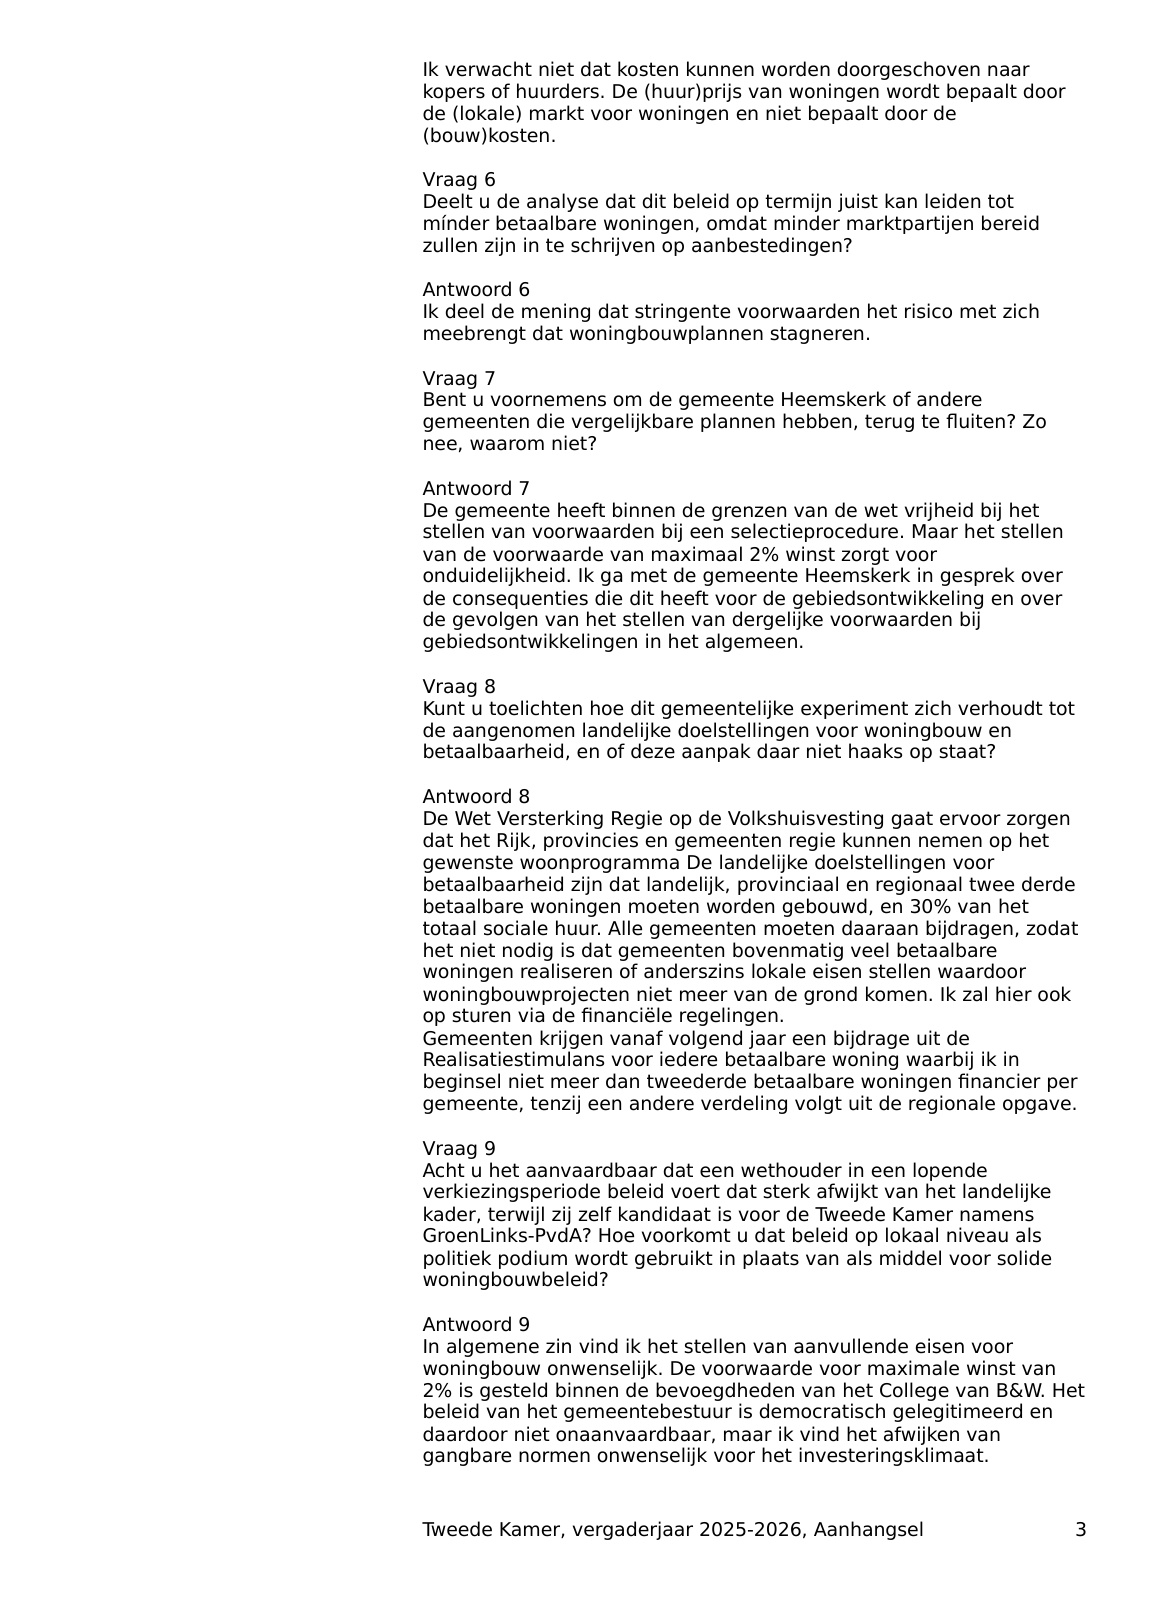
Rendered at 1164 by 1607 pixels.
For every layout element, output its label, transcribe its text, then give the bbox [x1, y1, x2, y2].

text Antwoord 7 [422, 477, 1087, 499]
text Antwoord 9 [422, 1313, 1087, 1336]
text Ik deel de mening dat stringente voorwaarden het risico met zich meebrengt dat woningbouwplannen stagneren. [422, 301, 1087, 345]
text Kunt u toelichten hoe dit gemeentelijke experiment zich verhoudt tot de aangenomen landelijke doelstellingen voor woningbouw en betaalbaarheid, en of deze aanpak daar niet haaks op staat? [422, 697, 1087, 763]
text In algemene zin vind ik het stellen van aanvullende eisen voor woningbouw onwenselijk. De voorwaarde voor maximale winst van 2% is gesteld binnen de bevoegdheden van het College van B&W. Het beleid van het gemeentebestuur is democratisch gelegitimeerd en daardoor niet onaanvaardbaar, maar ik vind het afwijken van gangbare normen onwenselijk voor het investeringsklimaat. [422, 1336, 1087, 1467]
text De Wet Versterking Regie op de Volkshuisvesting gaat ervoor zorgen dat het Rijk, provincies en gemeenten regie kunnen nemen op het gewenste woonprogramma De landelijke doelstellingen voor betaalbaarheid zijn dat landelijk, provinciaal en regionaal twee derde betaalbare woningen moeten worden gebouwd, en 30% van het totaal sociale huur. Alle gemeenten moeten daaraan bijdragen, zodat het niet nodig is dat gemeenten bovenmatig veel betaalbare woningen realiseren of anderszins lokale eisen stellen waardoor woningbouwprojecten niet meer van de grond komen. Ik zal hier ook op sturen via de financiële regelingen. [422, 808, 1087, 1027]
text Deelt u de analyse dat dit beleid op termijn juist kan leiden tot mínder betaalbare woningen, omdat minder marktpartijen bereid zullen zijn in te schrijven op aanbestedingen? [422, 191, 1087, 257]
text Gemeenten krijgen vanaf volgend jaar een bijdrage uit de Realisatiestimulans voor iedere betaalbare woning waarbij ik in beginsel niet meer dan tweederde betaalbare woningen financier per gemeente, tenzij een andere verdeling volgt uit de regionale opgave. [422, 1027, 1087, 1115]
text Antwoord 6 [422, 279, 1087, 301]
text Ik verwacht niet dat kosten kunnen worden doorgeschoven naar kopers of huurders. De (huur)prijs van woningen wordt bepaalt door de (lokale) markt voor woningen en niet bepaalt door de (bouw)kosten. [422, 59, 1087, 147]
text Bent u voornemens om de gemeente Heemskerk of andere gemeenten die vergelijkbare plannen hebben, terug te fluiten? Zo nee, waarom niet? [422, 389, 1087, 455]
text Vraag 9 [422, 1137, 1087, 1159]
text Vraag 6 [422, 169, 1087, 191]
text Acht u het aanvaardbaar dat een wethouder in een lopende verkiezingsperiode beleid voert dat sterk afwijkt van het landelijke kader, terwijl zij zelf kandidaat is voor de Tweede Kamer namens GroenLinks-PvdA? Hoe voorkomt u dat beleid op lokaal niveau als politiek podium wordt gebruikt in plaats van als middel voor solide woningbouwbeleid? [422, 1159, 1087, 1291]
text De gemeente heeft binnen de grenzen van de wet vrijheid bij het stellen van voorwaarden bij een selectieprocedure. Maar het stellen van de voorwaarde van maximaal 2% winst zorgt voor onduidelijkheid. Ik ga met de gemeente Heemskerk in gesprek over de consequenties die dit heeft voor de gebiedsontwikkeling en over de gevolgen van het stellen van dergelijke voorwaarden bij gebiedsontwikkelingen in het algemeen. [422, 499, 1087, 653]
text Vraag 8 [422, 676, 1087, 697]
text Antwoord 8 [422, 786, 1087, 808]
text Vraag 7 [422, 367, 1087, 389]
